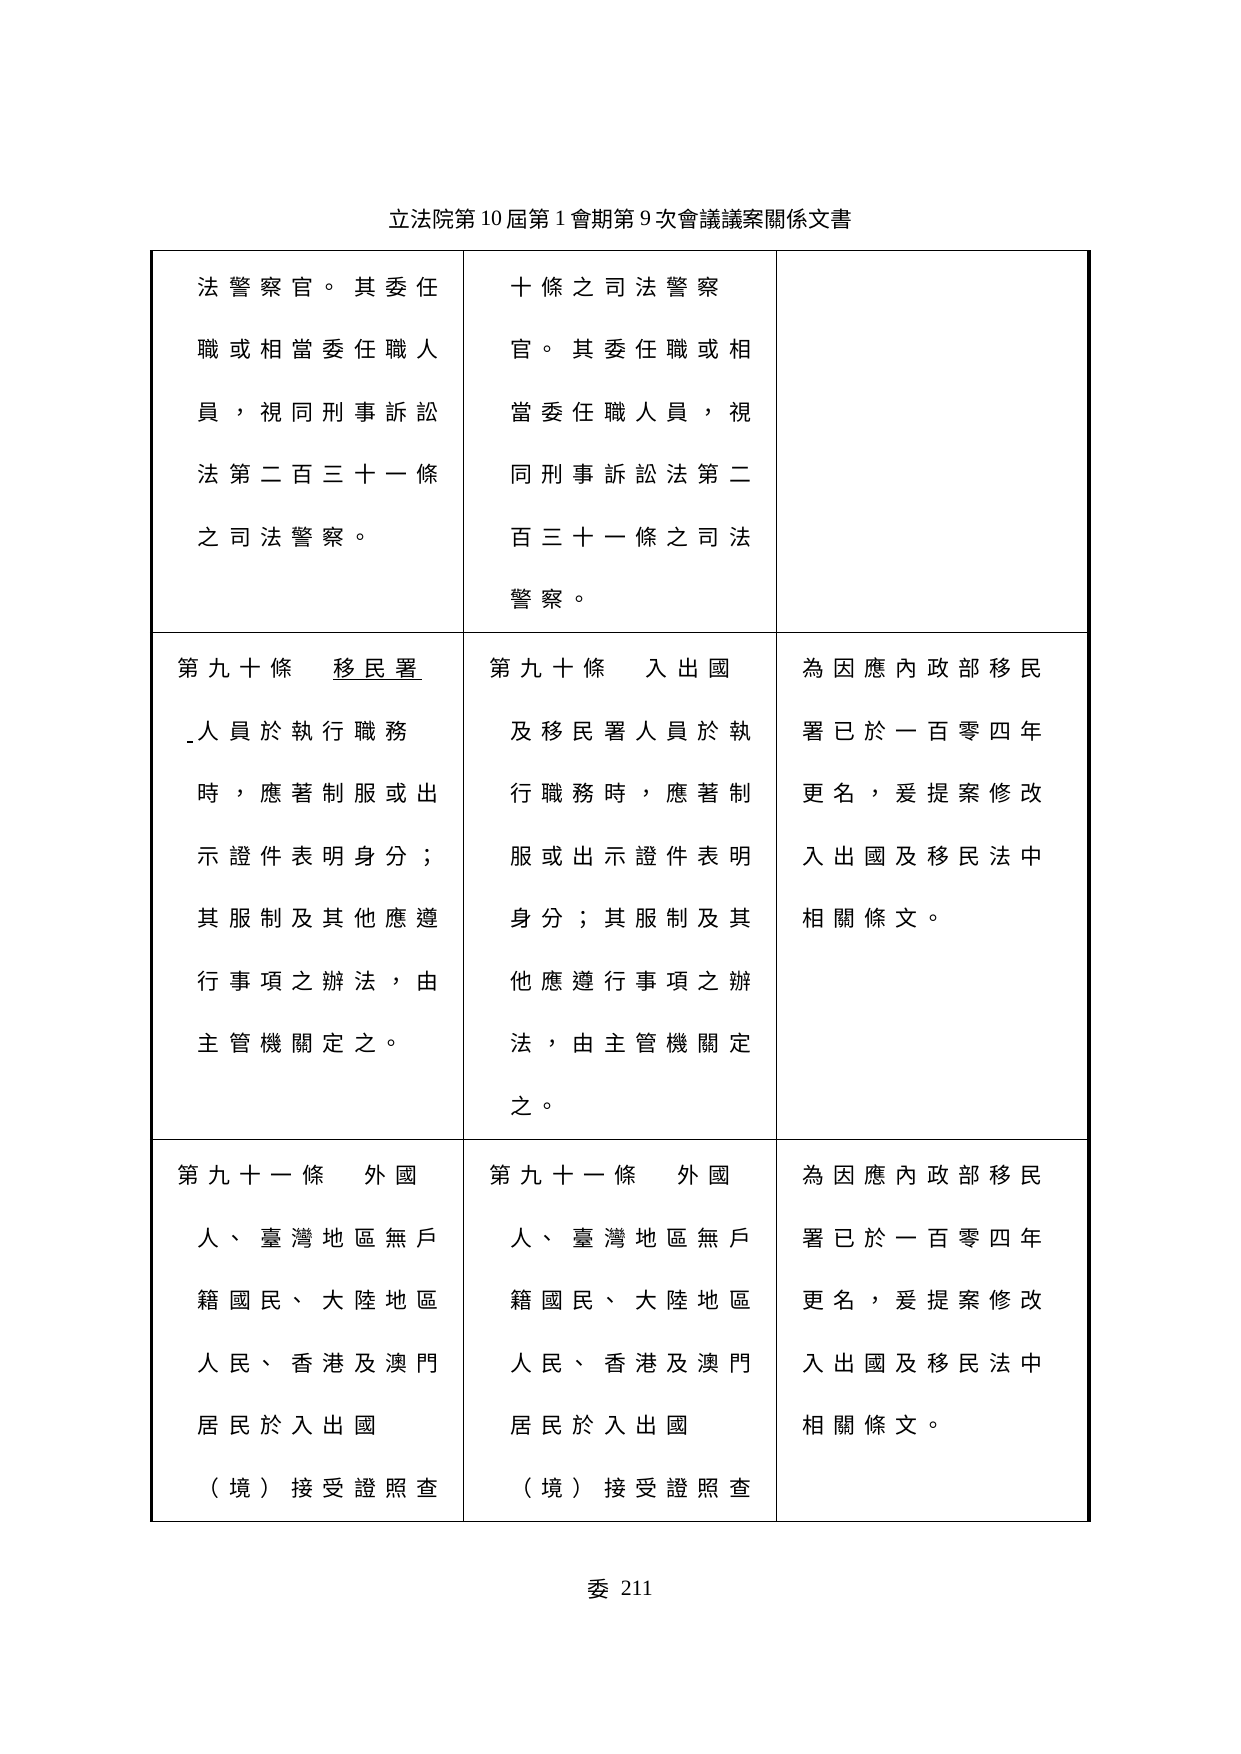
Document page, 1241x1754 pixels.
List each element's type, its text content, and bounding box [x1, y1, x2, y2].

table_cell 為因應內政部移民署已於一百零四年更名，爰提案修改入出國及移民法中相關條文。 [777, 633, 1087, 1139]
table_cell 為因應內政部移民署已於一百零四年更名，爰提案修改入出國及移民法中相關條文。 [777, 1140, 1087, 1521]
table_cell [777, 251, 1087, 632]
table_cell 第九十一條 外國人、臺灣地區無戶籍國民、大陸地區人民、香港及澳門居民於入出國（境）接受證照查 [464, 1140, 776, 1521]
table_cell 第九十條 移民署人員於執行職務時，應著制服或出示證件表明身分；其服制及其他應遵行事項之辦法，由主管機關定之。 [153, 633, 463, 1139]
table_cell 第九十條 入出國及移民署人員於執行職務時，應著制服或出示證件表明身分；其服制及其他應遵行事項之辦法，由主管機關定之。 [464, 633, 776, 1139]
table_cell 第九十一條 外國人、臺灣地區無戶籍國民、大陸地區人民、香港及澳門居民於入出國（境）接受證照查 [153, 1140, 463, 1521]
table_cell 十條之司法警察官。其委任職或相當委任職人員，視同刑事訴訟法第二百三十一條之司法警察。 [464, 251, 776, 632]
table_cell 法警察官。其委任職或相當委任職人員，視同刑事訴訟法第二百三十一條之司法警察。 [153, 251, 463, 632]
